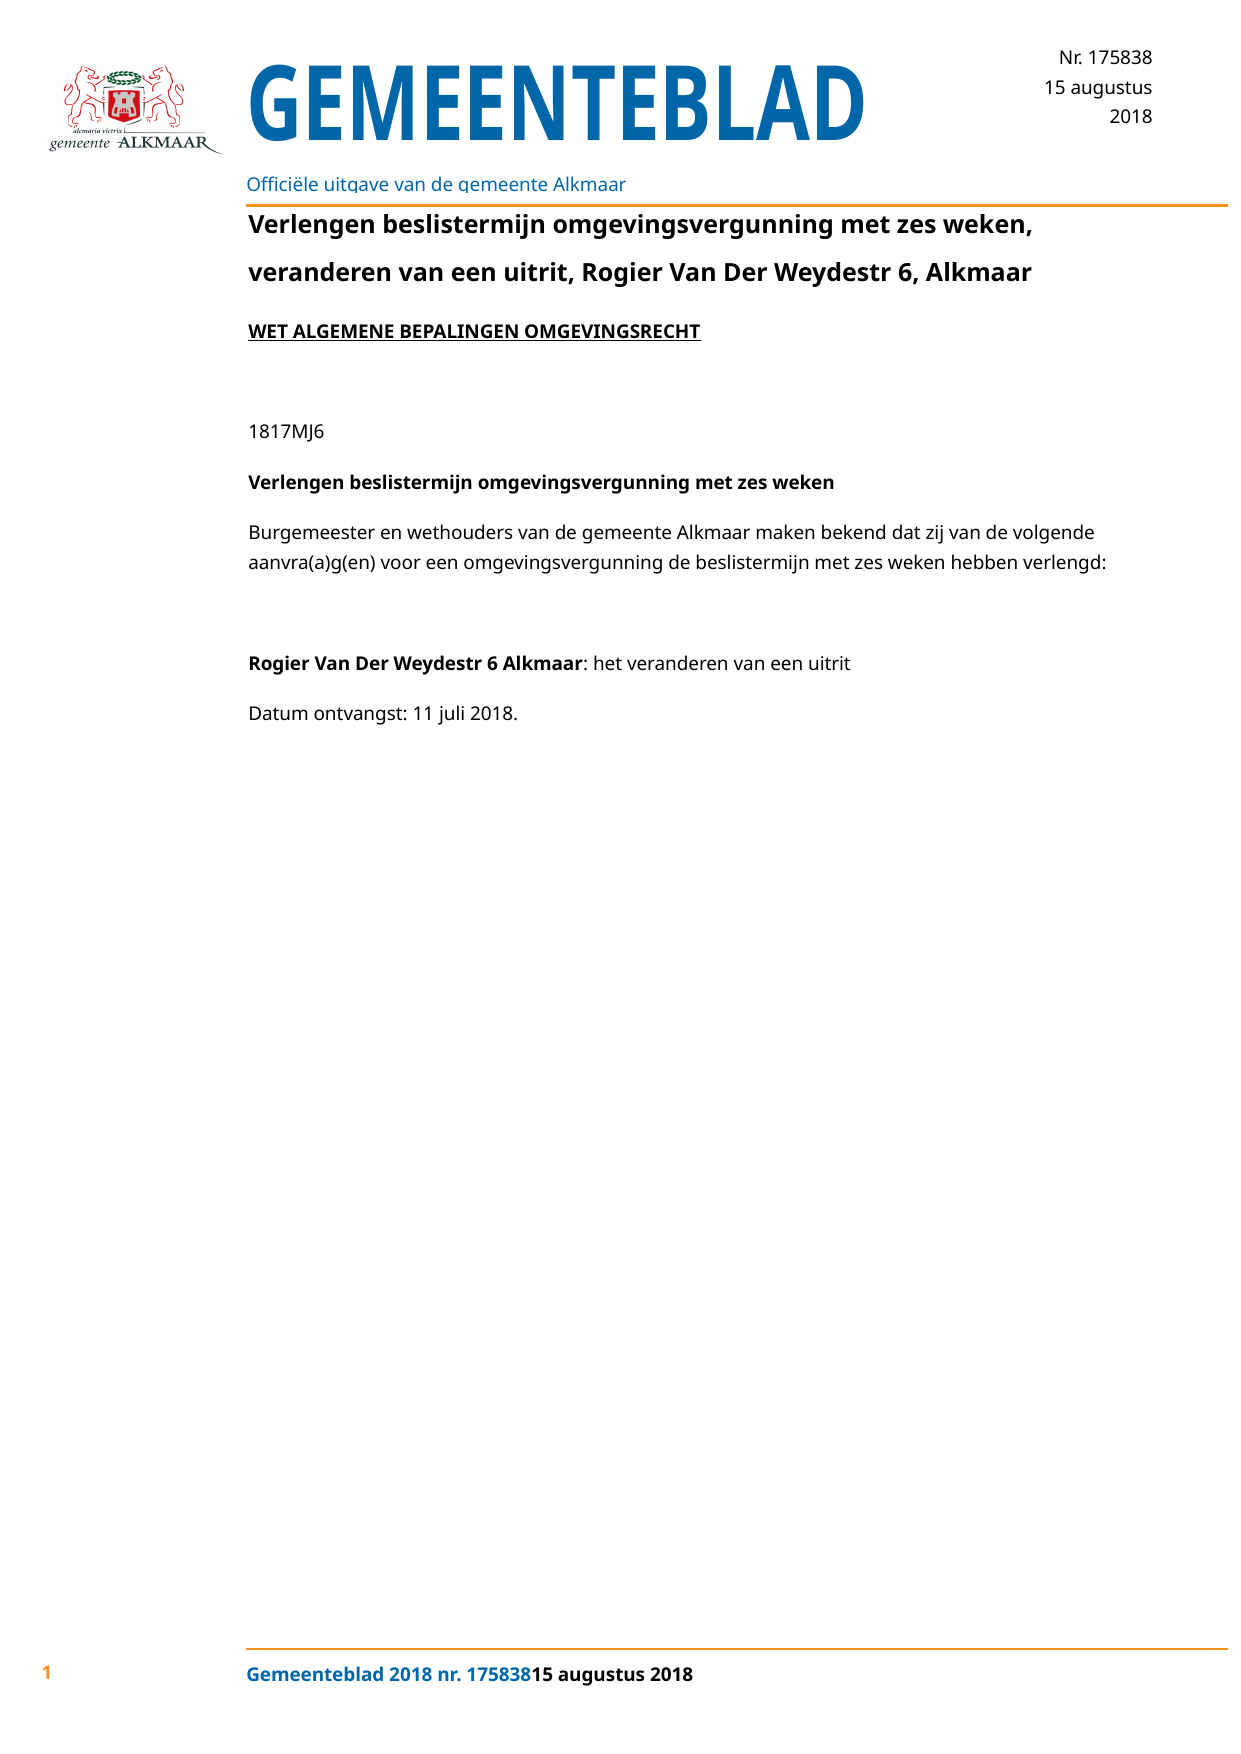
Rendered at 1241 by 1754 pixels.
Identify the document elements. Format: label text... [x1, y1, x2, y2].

text Burgemeester en wethouders van de gemeente Alkmaar maken bekend dat zij van de volgende aanvra(a)g(en) voor een omgevingsvergunning de beslistermijn met zes weken hebben verlengd: [248, 519, 1152, 575]
text Rogier Van Der Weydestr 6 Alkmaar: het veranderen van een uitrit [248, 650, 1152, 676]
text Verlengen beslistermijn omgevingsvergunning met zes weken [248, 469, 1152, 495]
text Datum ontvangst: 11 juli 2018. [248, 700, 1152, 726]
text 1817MJ6 [248, 419, 1152, 444]
picture [41, 47, 231, 172]
text Verlengen beslistermijn omgevingsvergunning met zes weken, veranderen van een uitrit, Rogier Van Der Weydestr 6, Alkmaar [248, 207, 1152, 288]
text WET ALGEMENE BEPALINGEN OMGEVINGSRECHT [248, 318, 1152, 344]
